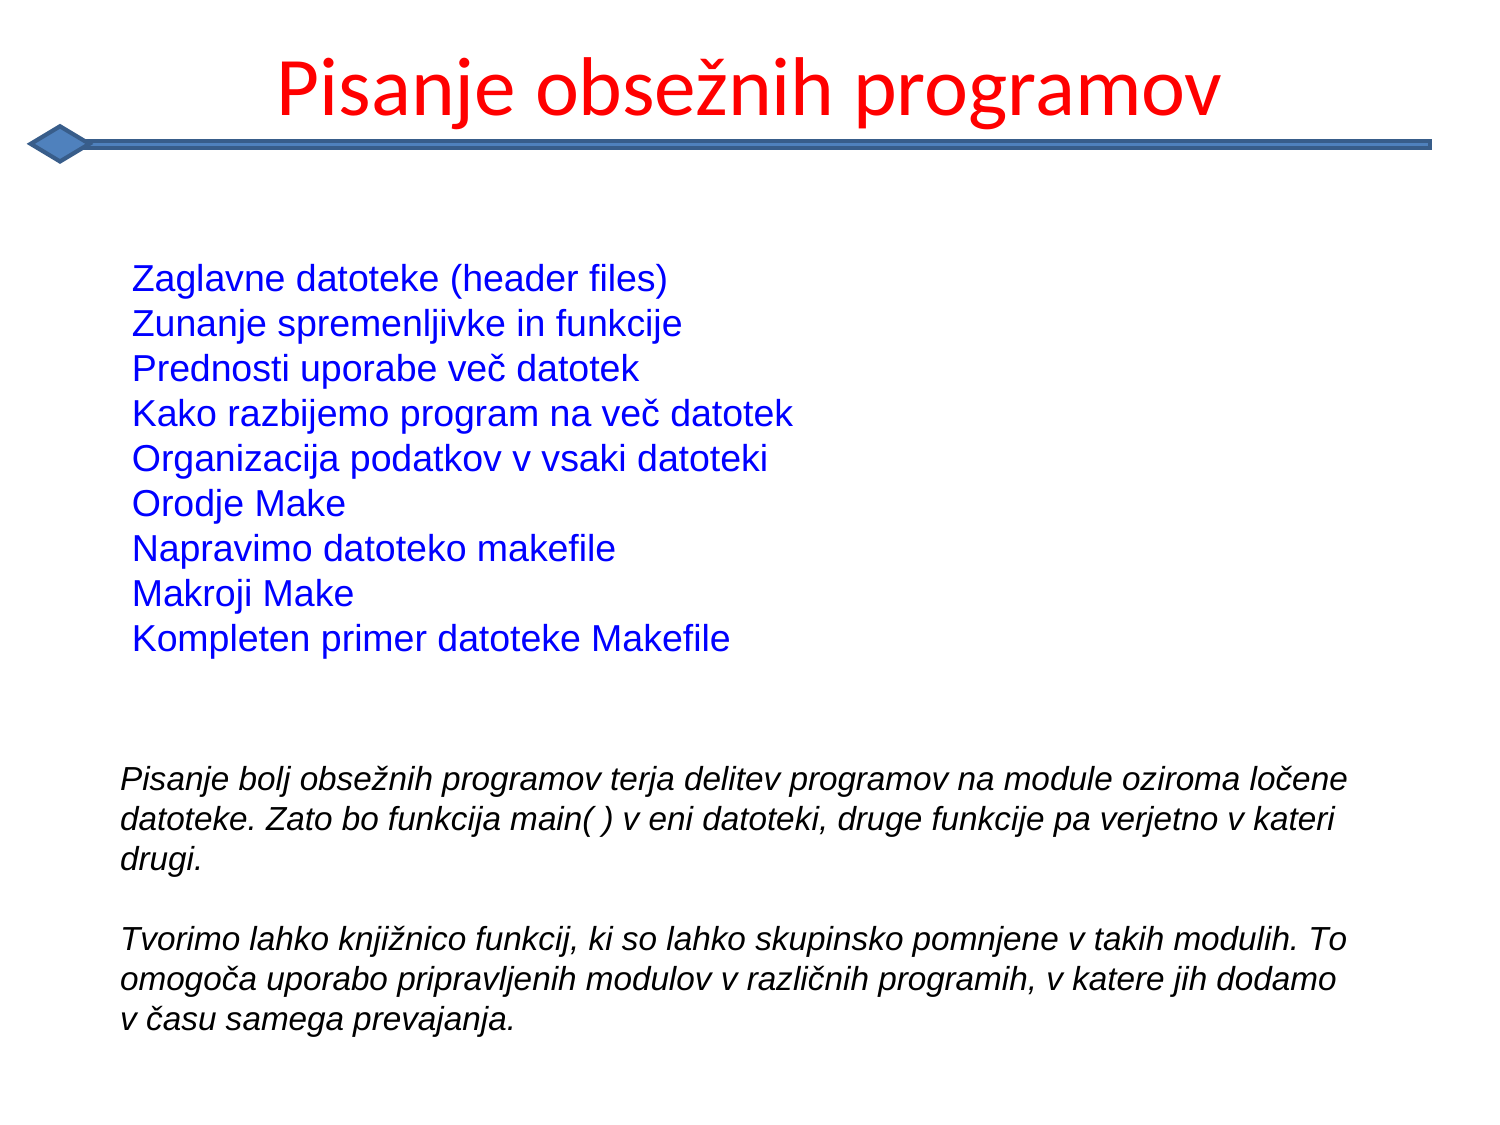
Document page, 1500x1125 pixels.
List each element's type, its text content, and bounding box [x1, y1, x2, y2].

text_box Zaglavne datoteke (header files) Zunanje spremenljivke in funkcije Prednosti uporabe več datotek Kako razbijemo program na več datotek Organizacija podatkov v vsaki datoteki Orodje Make Napravimo datoteko makefile Makroji Make Kompleten primer datoteke Makefile [117, 246, 1055, 667]
text_box Pisanje bolj obsežnih programov terja delitev programov na module oziroma ločene datoteke. Zato bo funkcija main( ) v eni datoteki, druge funkcije pa verjetno v kateri drugi. Tvorimo lahko knjižnico funkcij, ki so lahko skupinsko pomnjene v takih modulih. To omogoča uporabo pripravljenih modulov v različnih programih, v katere jih dodamo v času samega prevajanja. [105, 749, 1372, 1085]
title Pisanje obsežnih programov [75, 23, 1426, 141]
